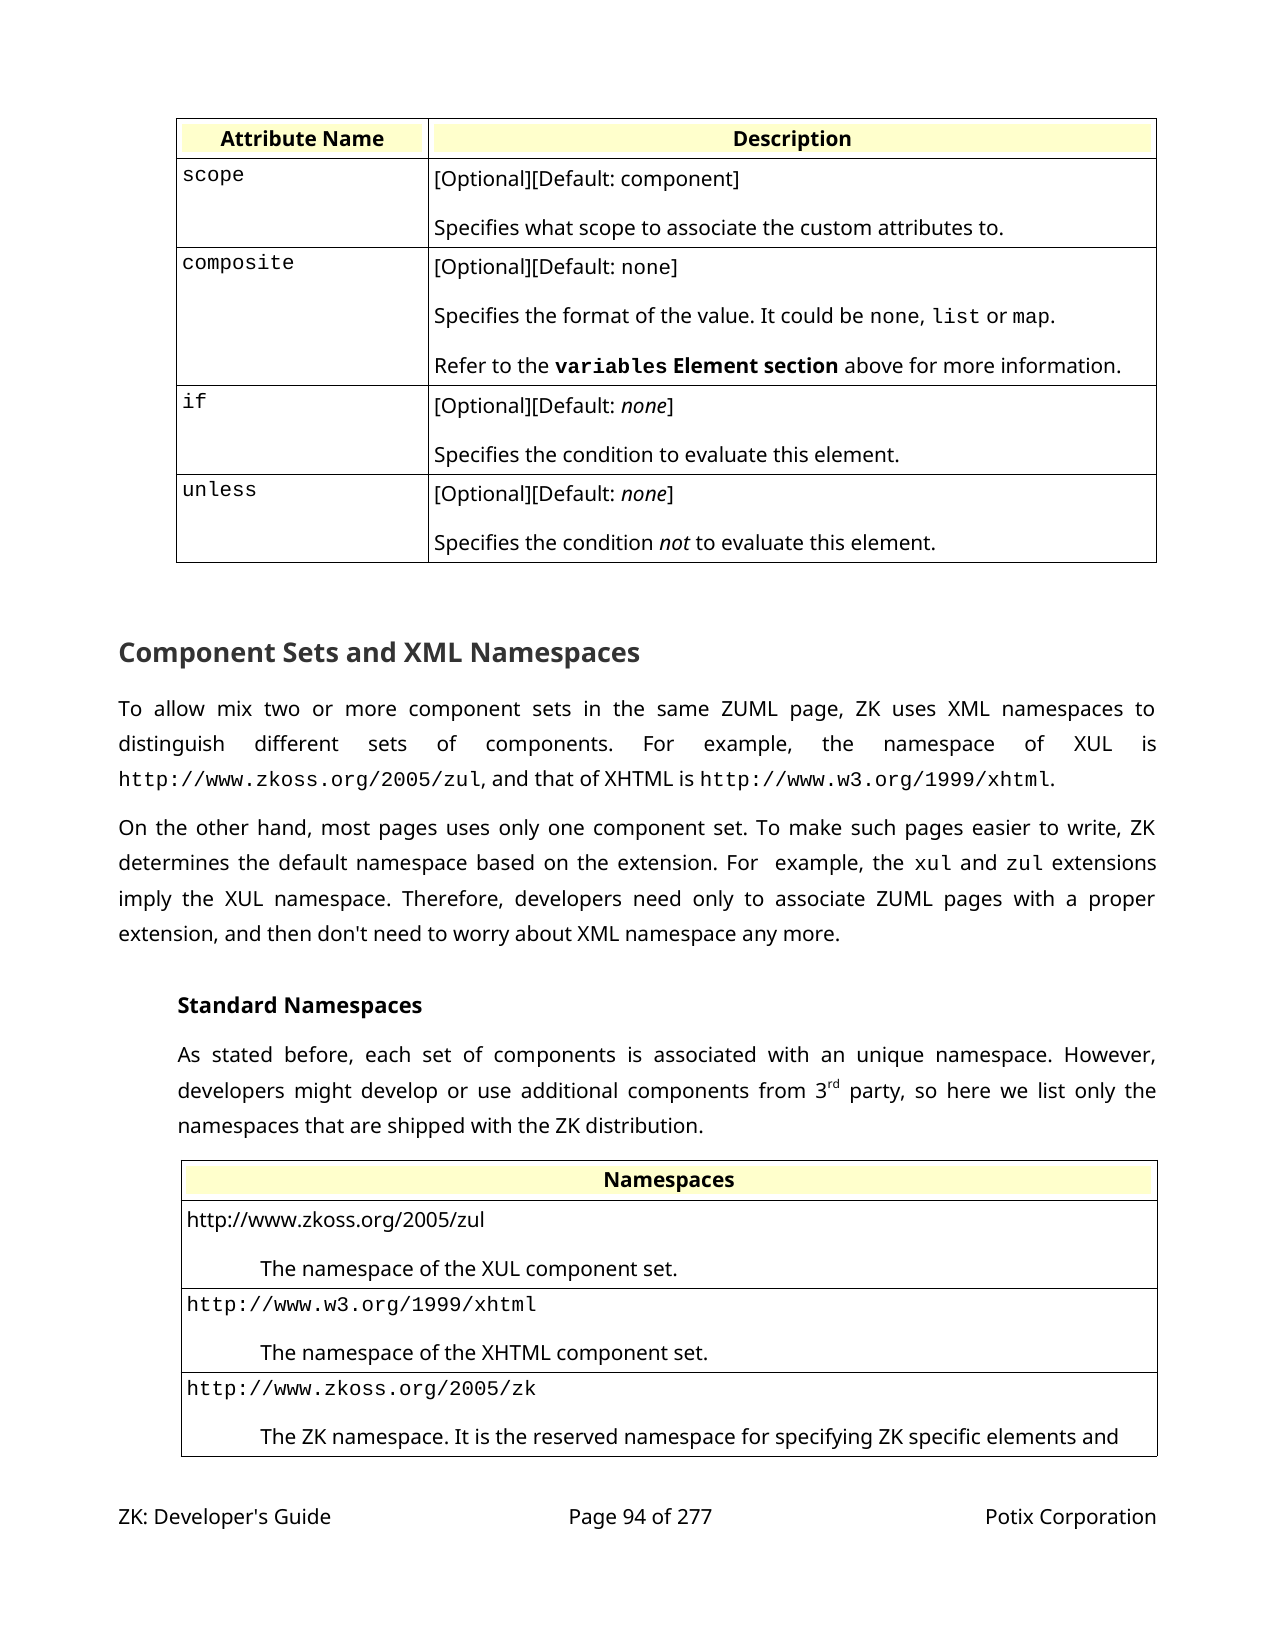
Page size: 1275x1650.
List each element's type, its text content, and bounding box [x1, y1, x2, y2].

table_header Attribute Name [177, 119, 428, 158]
table_cell unless [177, 475, 428, 562]
table_cell scope [177, 159, 428, 247]
table_cell [Optional][Default: none] Specifies the condition not to evaluate this element. [429, 475, 1156, 562]
text As stated before, each set of components is associated with an unique namespace. However, developers might develop or use additional components from 3rd party, so here we list only the namespaces that are shipped with the ZK distribution. [177, 1041, 1157, 1139]
table_header Namespaces [182, 1161, 1157, 1199]
table_cell http://www.zkoss.org/2005/zk The ZK namespace. It is the reserved namespace for specifying ZK specific elements and [182, 1373, 1157, 1456]
table_cell [Optional][Default: component] Specifies what scope to associate the custom attributes to. [429, 159, 1156, 247]
table_cell http://www.zkoss.org/2005/zul The namespace of the XUL component set. [182, 1201, 1157, 1288]
table_cell [Optional][Default: none] Specifies the condition to evaluate this element. [429, 386, 1156, 474]
table_cell if [177, 386, 428, 474]
subtitle Component Sets and XML Namespaces [118, 633, 1157, 670]
table_cell http://www.w3.org/1999/xhtml The namespace of the XHTML component set. [182, 1289, 1157, 1372]
table_cell composite [177, 248, 428, 385]
subtitle Standard Namespaces [177, 990, 1157, 1020]
table_cell [Optional][Default: none] Specifies the format of the value. It could be none, list or map. Refer to the variables Element section above for more information. [429, 248, 1156, 385]
text To allow mix two or more component sets in the same ZUML page, ZK uses XML namespaces to distinguish different sets of components. For example, the namespace of XUL is http://www.zkoss.org/2005/zul, and that of XHTML is http://www.w3.org/1999/xhtml. [118, 694, 1157, 793]
table_header Description [429, 119, 1156, 158]
text On the other hand, most pages uses only one component set. To make such pages easier to write, ZK determines the default namespace based on the extension. For example, the xul and zul extensions imply the XUL namespace. Therefore, developers need only to associate ZUML pages with a proper extension, and then don't need to worry about XML namespace any more. [118, 813, 1157, 947]
